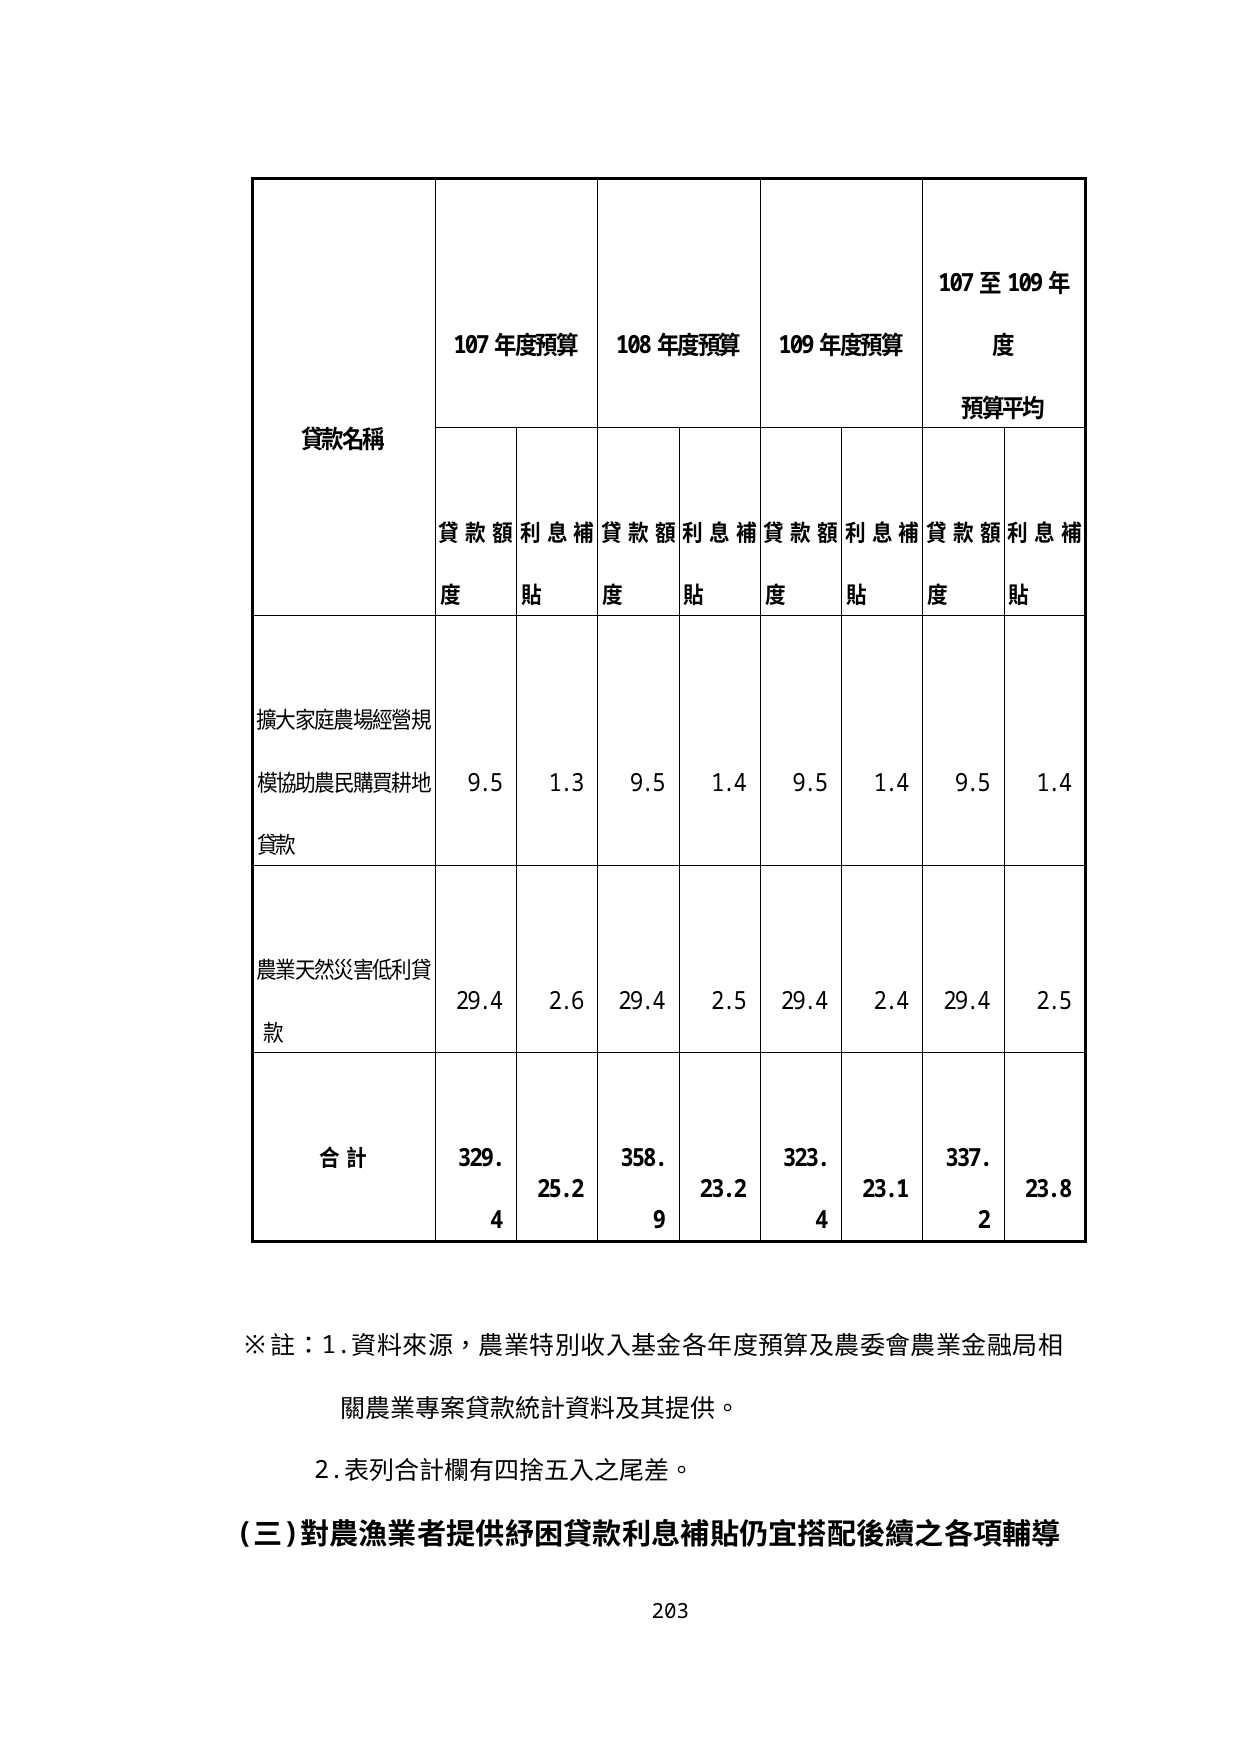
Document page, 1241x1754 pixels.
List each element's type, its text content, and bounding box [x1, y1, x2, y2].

table_cell 23.1 [842, 1053, 922, 1240]
table_cell 1.3 [517, 616, 597, 865]
table_cell 貸款額度 [436, 428, 516, 615]
table_cell 合 計 [254, 1053, 435, 1240]
table_cell 2.5 [680, 866, 760, 1052]
text 2.表列合計欄有四捨五入之尾差。 [314, 1427, 1063, 1490]
table_header 107年度預算 [436, 180, 597, 427]
text ※註：1.資料來源，農業特別收入基金各年度預算及農委會農業金融局相關農業專案貸款統計資料及其提供。 [240, 1302, 1063, 1427]
table_header 108年度預算 [598, 180, 760, 427]
table_header 貸款名稱 [254, 180, 435, 615]
table_cell 29.4 [436, 866, 516, 1052]
table_cell 23.2 [680, 1053, 760, 1240]
table_cell 2.6 [517, 866, 597, 1052]
table_cell 29.4 [923, 866, 1004, 1052]
table_cell 利息補貼 [1005, 428, 1084, 615]
table_cell 29.4 [598, 866, 679, 1052]
table_cell 323.4 [761, 1053, 841, 1240]
table_cell 1.4 [680, 616, 760, 865]
table_cell 358.9 [598, 1053, 679, 1240]
table_cell 2.4 [842, 866, 922, 1052]
table_cell 337.2 [923, 1053, 1004, 1240]
table_cell 利息補貼 [842, 428, 922, 615]
table_cell 貸款額度 [923, 428, 1004, 615]
table_cell 貸款額度 [761, 428, 841, 615]
table_cell 29.4 [761, 866, 841, 1052]
table_cell 9.5 [436, 616, 516, 865]
table_cell 329.4 [436, 1053, 516, 1240]
table_cell 9.5 [598, 616, 679, 865]
text (三)對農漁業者提供紓困貸款利息補貼仍宜搭配後續之各項輔導 [236, 1490, 1063, 1552]
table_cell 擴大家庭農場經營規模協助農民購買耕地貸款 [254, 616, 435, 865]
table_cell 貸款額度 [598, 428, 679, 615]
table_cell 利息補貼 [680, 428, 760, 615]
table_cell 23.8 [1005, 1053, 1084, 1240]
table_cell 9.5 [761, 616, 841, 865]
table_cell 農業天然災害低利貸款 [254, 866, 435, 1052]
table_header 109年度預算 [761, 180, 922, 427]
table_cell 1.4 [842, 616, 922, 865]
table_header 107至109年度 預算平均 [923, 180, 1084, 427]
table_cell 9.5 [923, 616, 1004, 865]
table_cell 1.4 [1005, 616, 1084, 865]
table_cell 利息補貼 [517, 428, 597, 615]
table_cell 2.5 [1005, 866, 1084, 1052]
table_cell 25.2 [517, 1053, 597, 1240]
